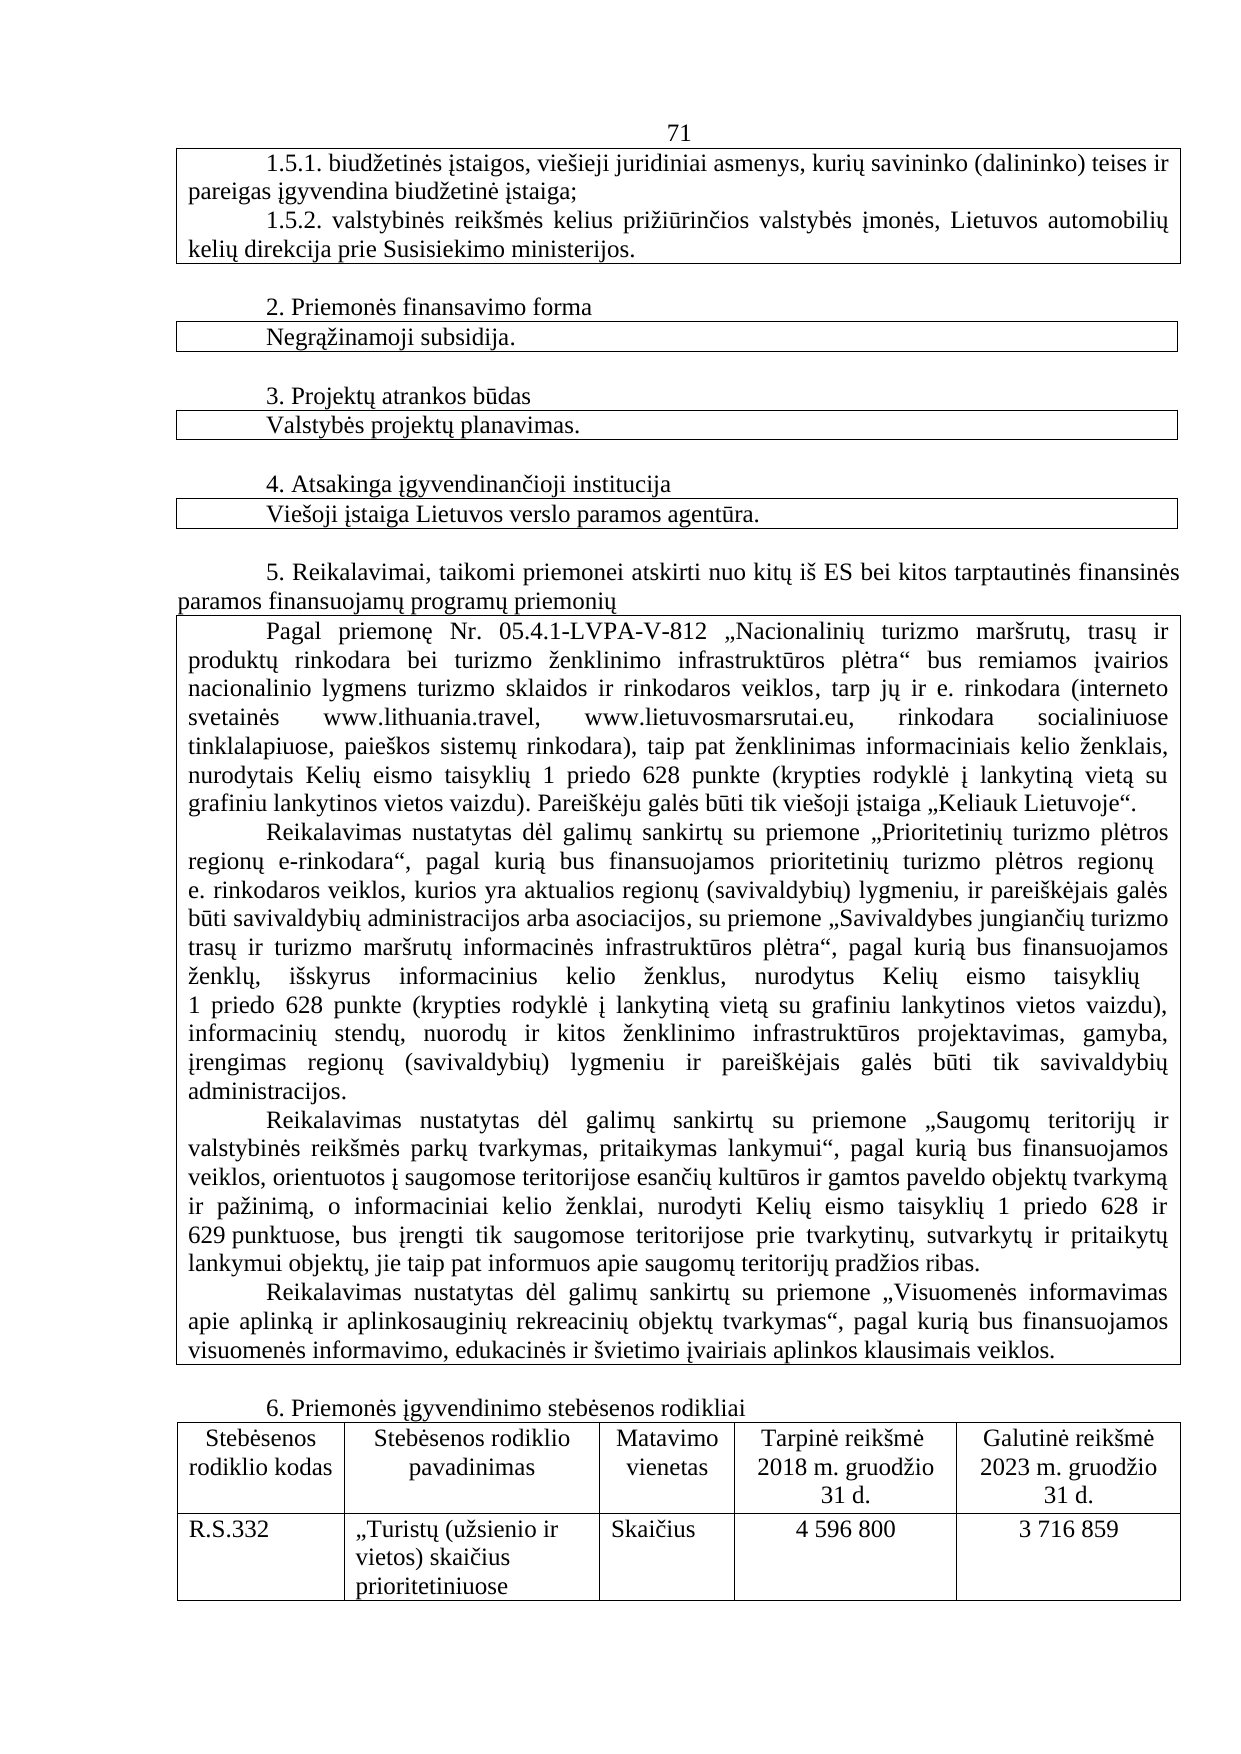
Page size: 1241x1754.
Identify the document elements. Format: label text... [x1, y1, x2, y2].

table_cell 1.5.1. biudžetinės įstaigos, viešieji juridiniai asmenys, kurių savininko (dalininko) teises ir pareigas įgyvendina biudžetinė įstaiga; 1.5.2. valstybinės reikšmės kelius prižiūrinčios valstybės įmonės, Lietuvos automobilių kelių direkcija prie Susisiekimo ministerijos. [177, 149, 1180, 263]
table_cell R.S.332 [178, 1514, 344, 1600]
table_header Tarpinė reikšmė 2018 m. gruodžio 31 d. [735, 1423, 956, 1513]
table_header Matavimo vienetas [600, 1423, 734, 1513]
table_header Viešoji įstaiga Lietuvos verslo paramos agentūra. [177, 499, 1177, 528]
table_cell Skaičius [600, 1514, 734, 1600]
table_header Negrąžinamoji subsidija. [177, 322, 1177, 351]
table_header Stebėsenos rodiklio pavadinimas [345, 1423, 599, 1513]
text 2. Priemonės finansavimo forma [266, 292, 1181, 321]
table_header Stebėsenos rodiklio kodas [178, 1423, 344, 1513]
text 6. Priemonės įgyvendinimo stebėsenos rodikliai [177, 1393, 1181, 1422]
table_header Galutinė reikšmė 2023 m. gruodžio 31 d. [957, 1423, 1180, 1513]
table_header Valstybės projektų planavimas. [177, 411, 1177, 439]
text 3. Projektų atrankos būdas [252, 381, 1181, 409]
text 5. Reikalavimai, taikomi priemonei atskirti nuo kitų iš ES bei kitos tarptautinės finansinės paramos finansuojamų programų priemonių [177, 557, 1181, 615]
text 4. Atsakinga įgyvendinančioji institucija [252, 469, 1181, 498]
table_header Pagal priemonę Nr. 05.4.1-LVPA-V-812 „Nacionalinių turizmo maršrutų, trasų ir produktų rinkodara bei turizmo ženklinimo infrastruktūros plėtra“ bus remiamos įvairios nacionalinio lygmens turizmo sklaidos ir rinkodaros veiklos, tarp jų ir e. rinkodara (interneto svetainės www.lithuania.travel, www.lietuvosmarsrutai.eu, rinkodara socialiniuose tinklalapiuose, paieškos sistemų rinkodara), taip pat ženklinimas informaciniais kelio ženklais, nurodytais Kelių eismo taisyklių 1 priedo 628 punkte (krypties rodyklė į lankytiną vietą su grafiniu lankytinos vietos vaizdu). Pareiškėju galės būti tik viešoji įstaiga „Keliauk Lietuvoje“. Reikalavimas nustatytas dėl galimų sankirtų su priemone „Prioritetinių turizmo plėtros regionų e-rinkodara“, pagal kurią bus finansuojamos prioritetinių turizmo plėtros regionų e. rinkodaros veiklos, kurios yra aktualios regionų (savivaldybių) lygmeniu, ir pareiškėjais galės būti savivaldybių administracijos arba asociacijos, su priemone „Savivaldybes jungiančių turizmo trasų ir turizmo maršrutų informacinės infrastruktūros plėtra“, pagal kurią bus finansuojamos ženklų, išskyrus informacinius kelio ženklus, nurodytus Kelių eismo taisyklių 1 priedo 628 punkte (krypties rodyklė į lankytiną vietą su grafiniu lankytinos vietos vaizdu), informacinių stendų, nuorodų ir kitos ženklinimo infrastruktūros projektavimas, gamyba, įrengimas regionų (savivaldybių) lygmeniu ir pareiškėjais galės būti tik savivaldybių administracijos. Reikalavimas nustatytas dėl galimų sankirtų su priemone „Saugomų teritorijų ir valstybinės reikšmės parkų tvarkymas, pritaikymas lankymui“, pagal kurią bus finansuojamos veiklos, orientuotos į saugomose teritorijose esančių kultūros ir gamtos paveldo objektų tvarkymą ir pažinimą, o informaciniai kelio ženklai, nurodyti Kelių eismo taisyklių 1 priedo 628 ir 629 punktuose, bus įrengti tik saugomose teritorijose prie tvarkytinų, sutvarkytų ir pritaikytų lankymui objektų, jie taip pat informuos apie saugomų teritorijų pradžios ribas. Reikalavimas nustatytas dėl galimų sankirtų su priemone „Visuomenės informavimas apie aplinką ir aplinkosauginių rekreacinių objektų tvarkymas“, pagal kurią bus finansuojamos visuomenės informavimo, edukacinės ir švietimo įvairiais aplinkos klausimais veiklos. [177, 616, 1180, 1363]
table_cell 3 716 859 [957, 1514, 1180, 1600]
table_cell 4 596 800 [735, 1514, 956, 1600]
table_cell „Turistų (užsienio ir vietos) skaičius prioritetiniuose [345, 1514, 599, 1600]
